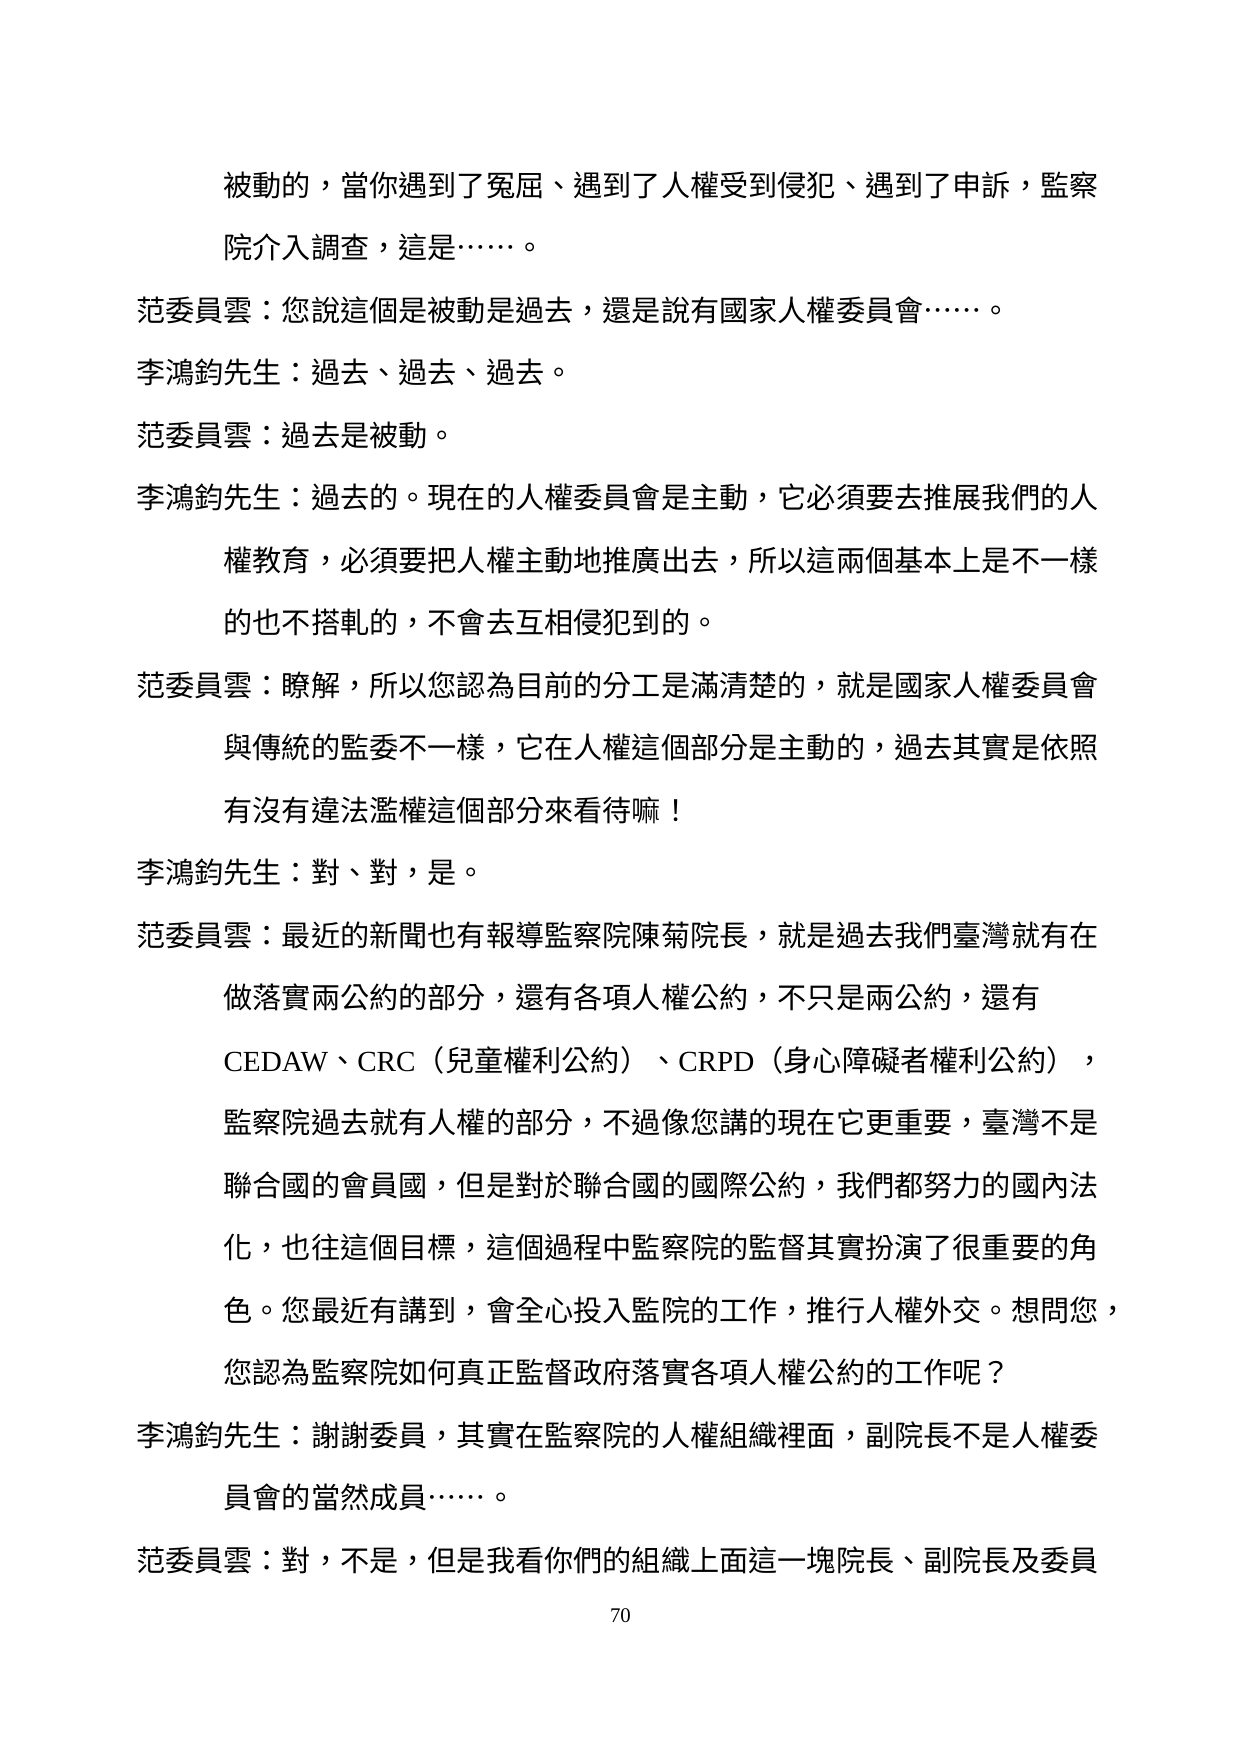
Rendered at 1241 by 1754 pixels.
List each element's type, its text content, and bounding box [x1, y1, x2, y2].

text 被動的，當你遇到了冤屈、遇到了人權受到侵犯、遇到了申訴，監察院介入調查，這是……。 [136, 142, 1104, 267]
text 李鴻鈞先生：對、對，是。 [136, 829, 1104, 892]
text 李鴻鈞先生：謝謝委員，其實在監察院的人權組織裡面，副院長不是人權委員會的當然成員……。 [136, 1392, 1104, 1517]
text 范委員雲：您說這個是被動是過去，還是說有國家人權委員會……。 [136, 267, 1104, 329]
text 李鴻鈞先生：過去、過去、過去。 [136, 329, 1104, 392]
text 范委員雲：過去是被動。 [136, 392, 1104, 454]
text 范委員雲：最近的新聞也有報導監察院陳菊院長，就是過去我們臺灣就有在做落實兩公約的部分，還有各項人權公約，不只是兩公約，還有CEDAW、CRC（兒童權利公約）、CRPD（身心障礙者權利公約），監察院過去就有人權的部分，不過像您講的現在它更重要，臺灣不是聯合國的會員國，但是對於聯合國的國際公約，我們都努力的國內法化，也往這個目標，這個過程中監察院的監督其實扮演了很重要的角色。您最近有講到，會全心投入監院的工作，推行人權外交。想問您，您認為監察院如何真正監督政府落實各項人權公約的工作呢？ [136, 892, 1104, 1392]
text 李鴻鈞先生：過去的。現在的人權委員會是主動，它必須要去推展我們的人權教育，必須要把人權主動地推廣出去，所以這兩個基本上是不一樣的也不搭軋的，不會去互相侵犯到的。 [136, 454, 1104, 642]
text 范委員雲：對，不是，但是我看你們的組織上面這一塊院長、副院長及委員 [136, 1517, 1104, 1579]
text 范委員雲：瞭解，所以您認為目前的分工是滿清楚的，就是國家人權委員會與傳統的監委不一樣，它在人權這個部分是主動的，過去其實是依照有沒有違法濫權這個部分來看待嘛！ [136, 642, 1104, 829]
